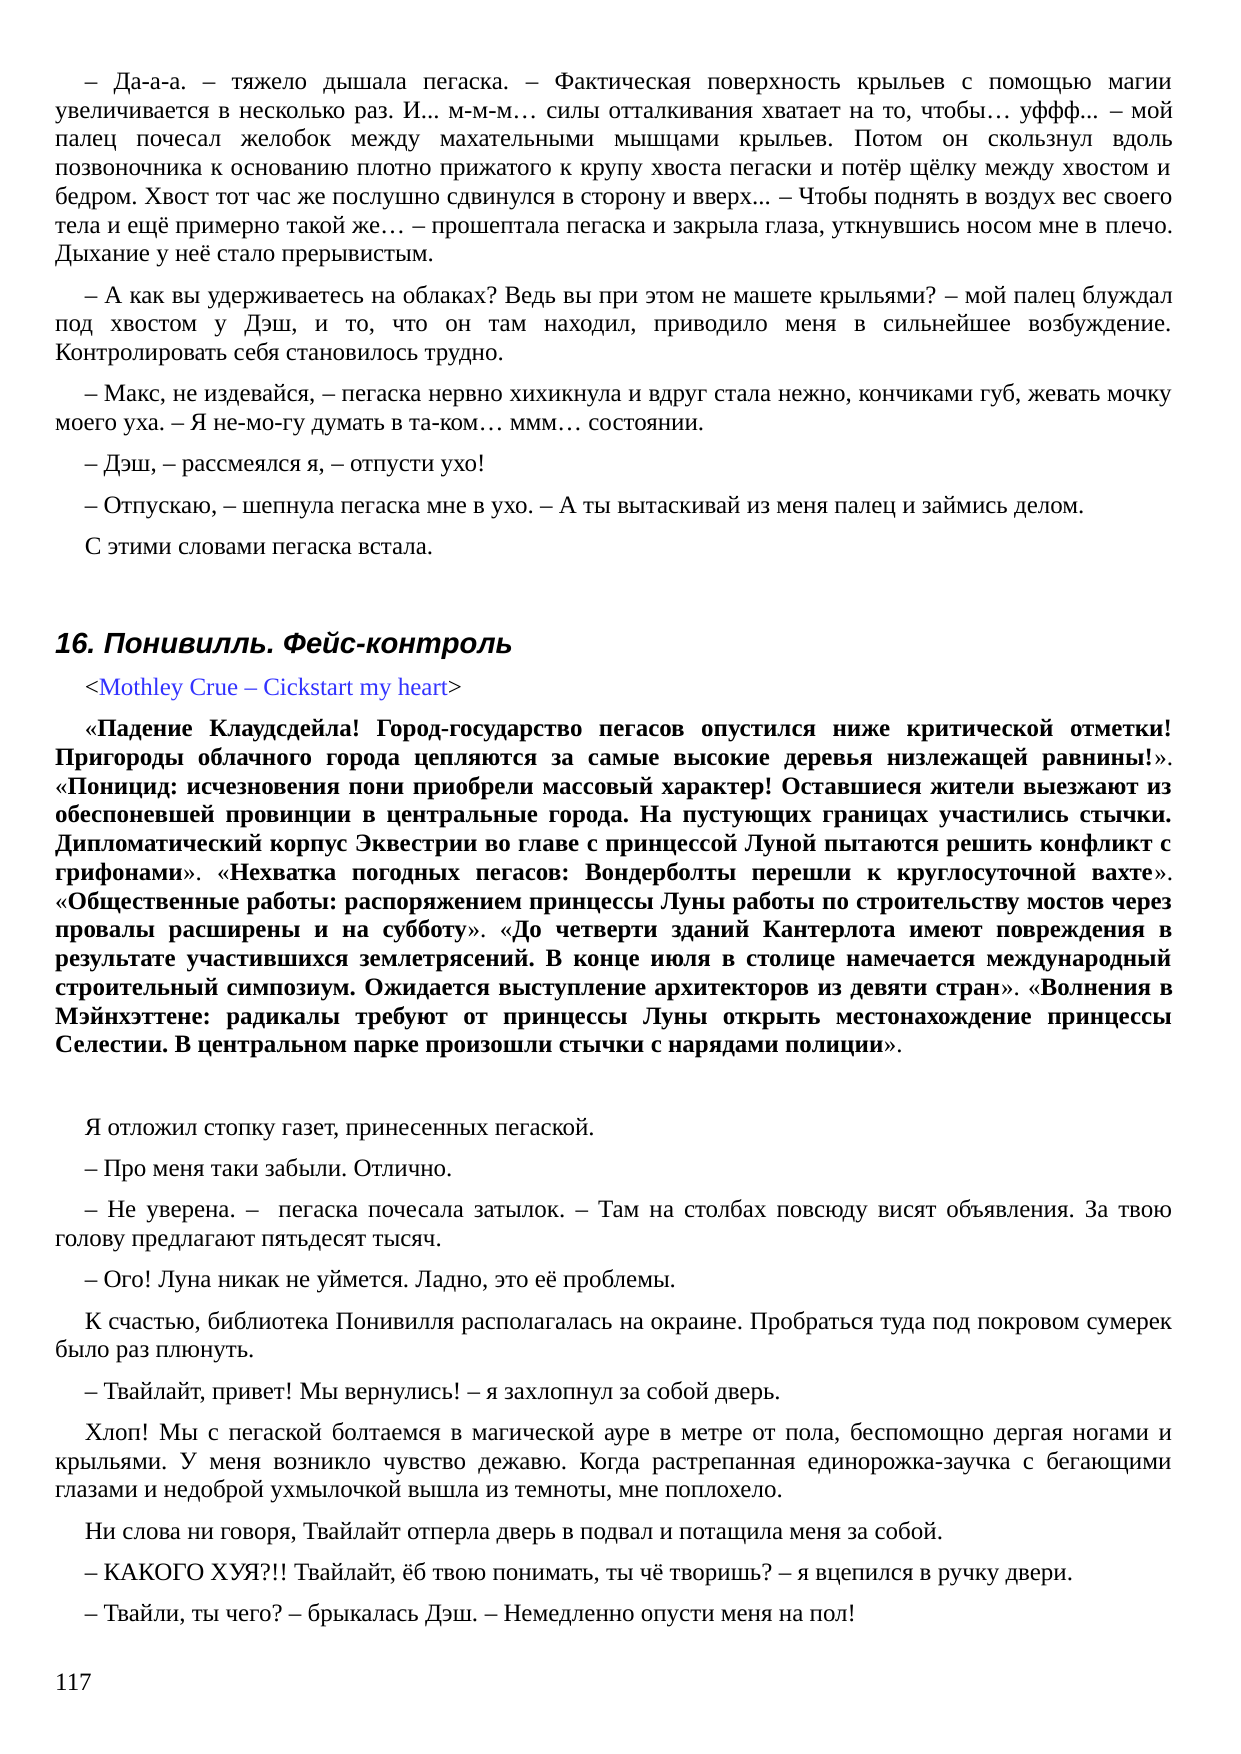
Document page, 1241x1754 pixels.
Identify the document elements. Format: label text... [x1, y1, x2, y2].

text – Твайлайт, привет! Мы вернулись! – я захлопнул за собой дверь. [55, 1376, 1173, 1404]
text Я отложил стопку газет, принесенных пегаской. [55, 1112, 1173, 1141]
text – Про меня таки забыли. Отлично. [55, 1153, 1173, 1182]
text – КАКОГО ХУЯ?!! Твайлайт, ёб твою понимать, ты чё творишь? – я вцепился в ручку двери. [55, 1557, 1173, 1586]
text – Не уверена. – пегаска почесала затылок. – Там на столбах повсюду висят объявления. За твою голову предлагают пятьдесят тысяч. [55, 1194, 1173, 1252]
text – Твайли, ты чего? – брыкалась Дэш. – Немедленно опусти меня на пол! [55, 1598, 1173, 1627]
text Ни слова ни говоря, Твайлайт отперла дверь в подвал и потащила меня за собой. [55, 1516, 1173, 1544]
text – Да-а-а. – тяжело дышала пегаска. – Фактическая поверхность крыльев с помощью магии увеличивается в несколько раз. И... м-м-м… силы отталкивания хватает на то, чтобы… уффф... – мой палец почесал желобок между махательными мышцами крыльев. Потом он скользнул вдоль позвоночника к основанию плотно прижатого к крупу хвоста пегаски и потёр щёлку между хвостом и бедром. Хвост тот час же послушно сдвинулся в сторону и вверх... – Чтобы поднять в воздух вес своего тела и ещё примерно такой же… – прошептала пегаска и закрыла глаза, уткнувшись носом мне в плечо. Дыхание у неё стало прерывистым. [55, 66, 1173, 267]
text С этими словами пегаска встала. [55, 531, 1173, 560]
text – Отпускаю, – шепнула пегаска мне в ухо. – А ты вытаскивай из меня палец и займись делом. [55, 490, 1173, 518]
text Хлоп! Мы с пегаской болтаемся в магической ауре в метре от пола, беспомощно дергая ногами и крыльями. У меня возникло чувство дежавю. Когда растрепанная единорожка-заучка с бегающими глазами и недоброй ухмылочкой вышла из темноты, мне поплохело. [55, 1417, 1173, 1503]
text – А как вы удерживаетесь на облаках? Ведь вы при этом не машете крыльями? – мой палец блуждал под хвостом у Дэш, и то, что он там находил, приводило меня в сильнейшее возбуждение. Контролировать себя становилось трудно. [55, 280, 1173, 366]
text – Дэш, – рассмеялся я, – отпусти ухо! [55, 448, 1173, 477]
text К счастью, библиотека Понивилля располагалась на окраине. Пробраться туда под покровом сумерек было раз плюнуть. [55, 1306, 1173, 1363]
text – Ого! Луна никак не уймется. Ладно, это её проблемы. [55, 1264, 1173, 1293]
text – Макс, не издевайся, – пегаска нервно хихикнула и вдруг стала нежно, кончиками губ, жевать мочку моего уха. – Я не-мо-гу думать в та-ком… ммм… состоянии. [55, 378, 1173, 436]
subtitle 16. Понивилль. Фейс-контроль [55, 626, 1173, 659]
text «Падение Клаудсдейла! Город-государство пегасов опустился ниже критической отметки! Пригороды облачного города цепляются за самые высокие деревья низлежащей равнины!». «Поницид: исчезновения пони приобрели массовый характер! Оставшиеся жители выезжают из обеспоневшей провинции в центральные города. На пустующих границах участились стычки. Дипломатический корпус Эквестрии во главе с принцессой Луной пытаются решить конфликт с грифонами». «Нехватка погодных пегасов: Вондерболты перешли к круглосуточной вахте». «Общественные работы: распоряжением принцессы Луны работы по строительству мостов через провалы расширены и на субботу». «До четверти зданий Кантерлота имеют повреждения в результате участившихся землетрясений. В конце июля в столице намечается международный строительный симпозиум. Ожидается выступление архитекторов из девяти стран». «Волнения в Мэйнхэттене: радикалы требуют от принцессы Луны открыть местонахождение принцессы Селестии. В центральном парке произошли стычки с нарядами полиции». [55, 713, 1173, 1058]
text <Mothley Crue – Cickstart my heart> [55, 672, 1173, 701]
